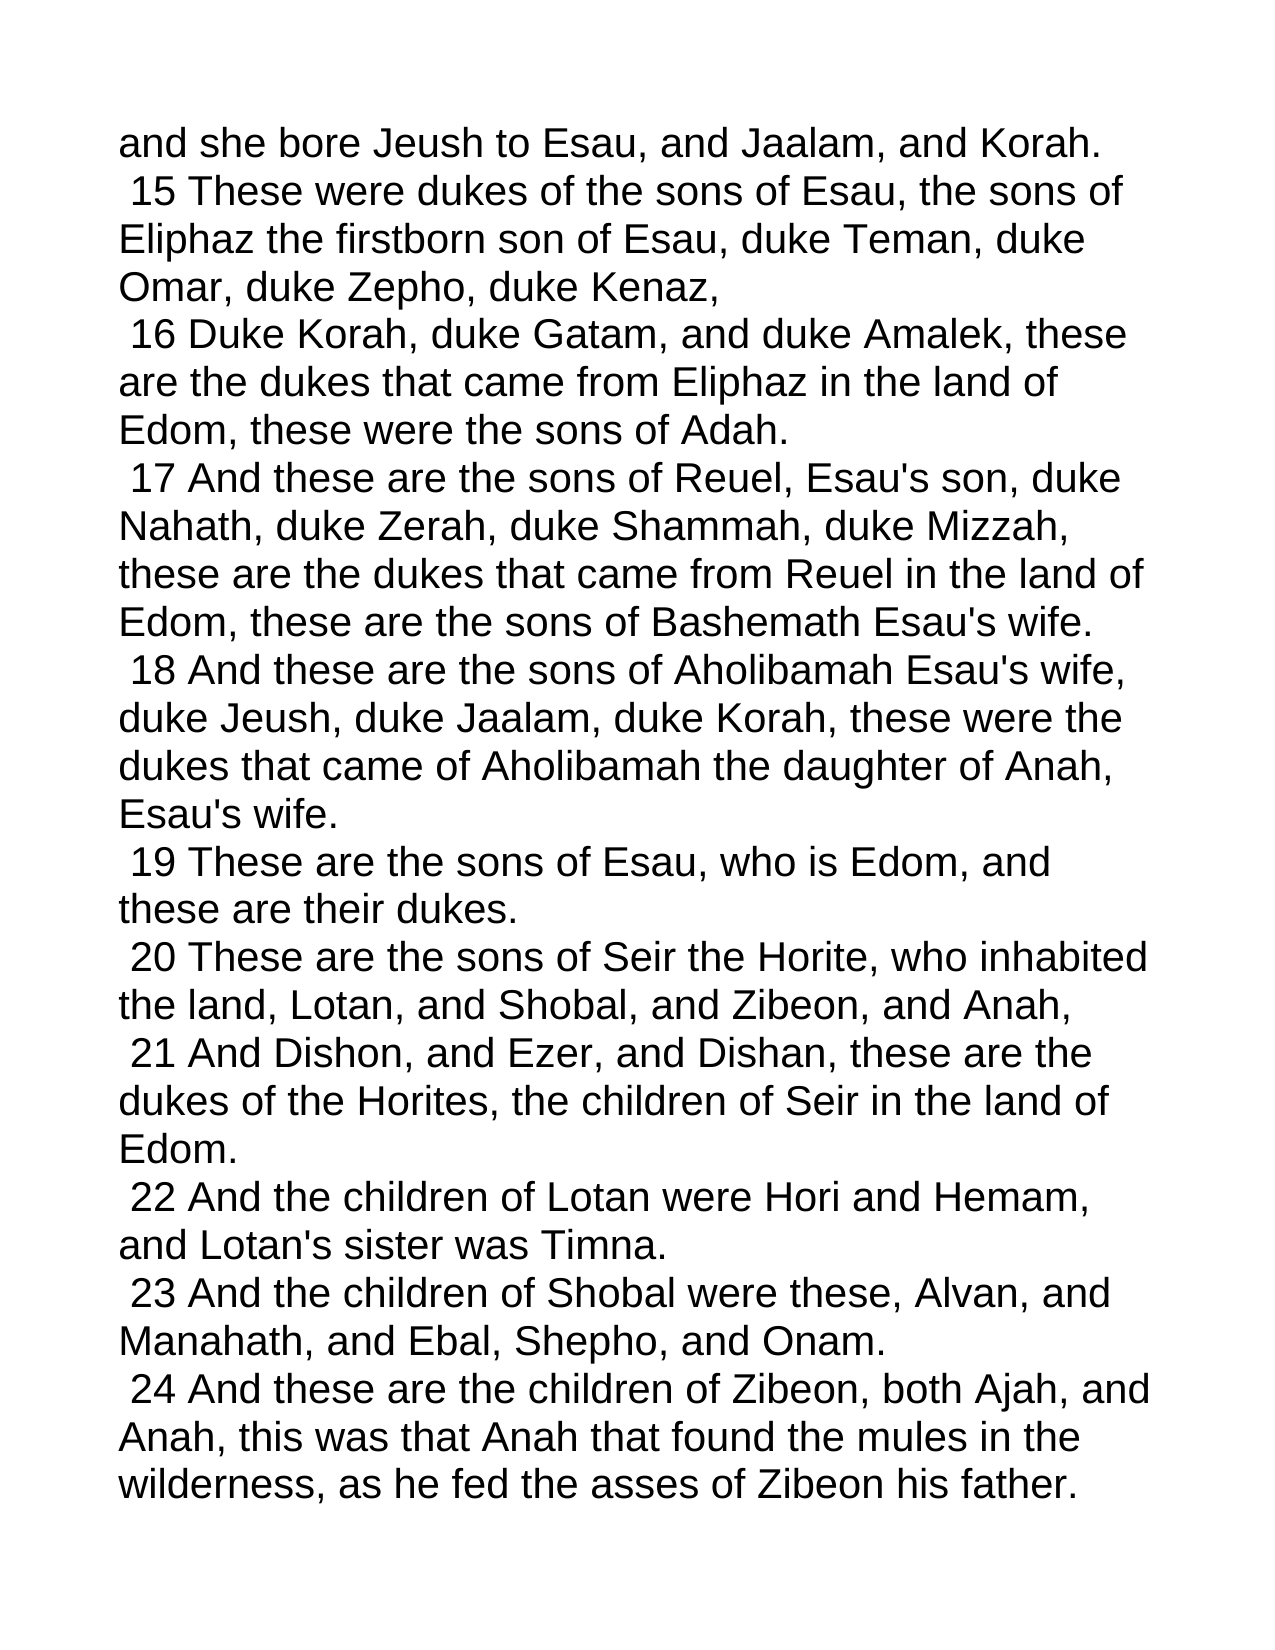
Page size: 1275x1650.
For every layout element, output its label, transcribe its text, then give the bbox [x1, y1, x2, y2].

text 22 And the children of Lotan were Hori and Hemam, and Lotan's sister was Timna. [118, 1172, 1157, 1268]
text 16 Duke Korah, duke Gatam, and duke Amalek, these are the dukes that came from Eliphaz in the land of Edom, these were the sons of Adah. [118, 310, 1157, 453]
text 17 And these are the sons of Reuel, Esau's son, duke Nahath, duke Zerah, duke Shammah, duke Mizzah, these are the dukes that came from Reuel in the land of Edom, these are the sons of Bashemath Esau's wife. [118, 453, 1157, 645]
text 20 These are the sons of Seir the Horite, who inhabited the land, Lotan, and Shobal, and Zibeon, and Anah, [118, 933, 1157, 1028]
text 18 And these are the sons of Aholibamah Esau's wife, duke Jeush, duke Jaalam, duke Korah, these were the dukes that came of Aholibamah the daughter of Anah, Esau's wife. [118, 645, 1157, 837]
text 23 And the children of Shobal were these, Alvan, and Manahath, and Ebal, Shepho, and Onam. [118, 1268, 1157, 1364]
text 15 These were dukes of the sons of Esau, the sons of Eliphaz the firstborn son of Esau, duke Teman, duke Omar, duke Zepho, duke Kenaz, [118, 166, 1157, 310]
text and she bore Jeush to Esau, and Jaalam, and Korah. [118, 118, 1157, 166]
text 21 And Dishon, and Ezer, and Dishan, these are the dukes of the Horites, the children of Seir in the land of Edom. [118, 1028, 1157, 1172]
text 24 And these are the children of Zibeon, both Ajah, and Anah, this was that Anah that found the mules in the wilderness, as he fed the asses of Zibeon his father. [118, 1364, 1157, 1508]
text 19 These are the sons of Esau, who is Edom, and these are their dukes. [118, 837, 1157, 933]
